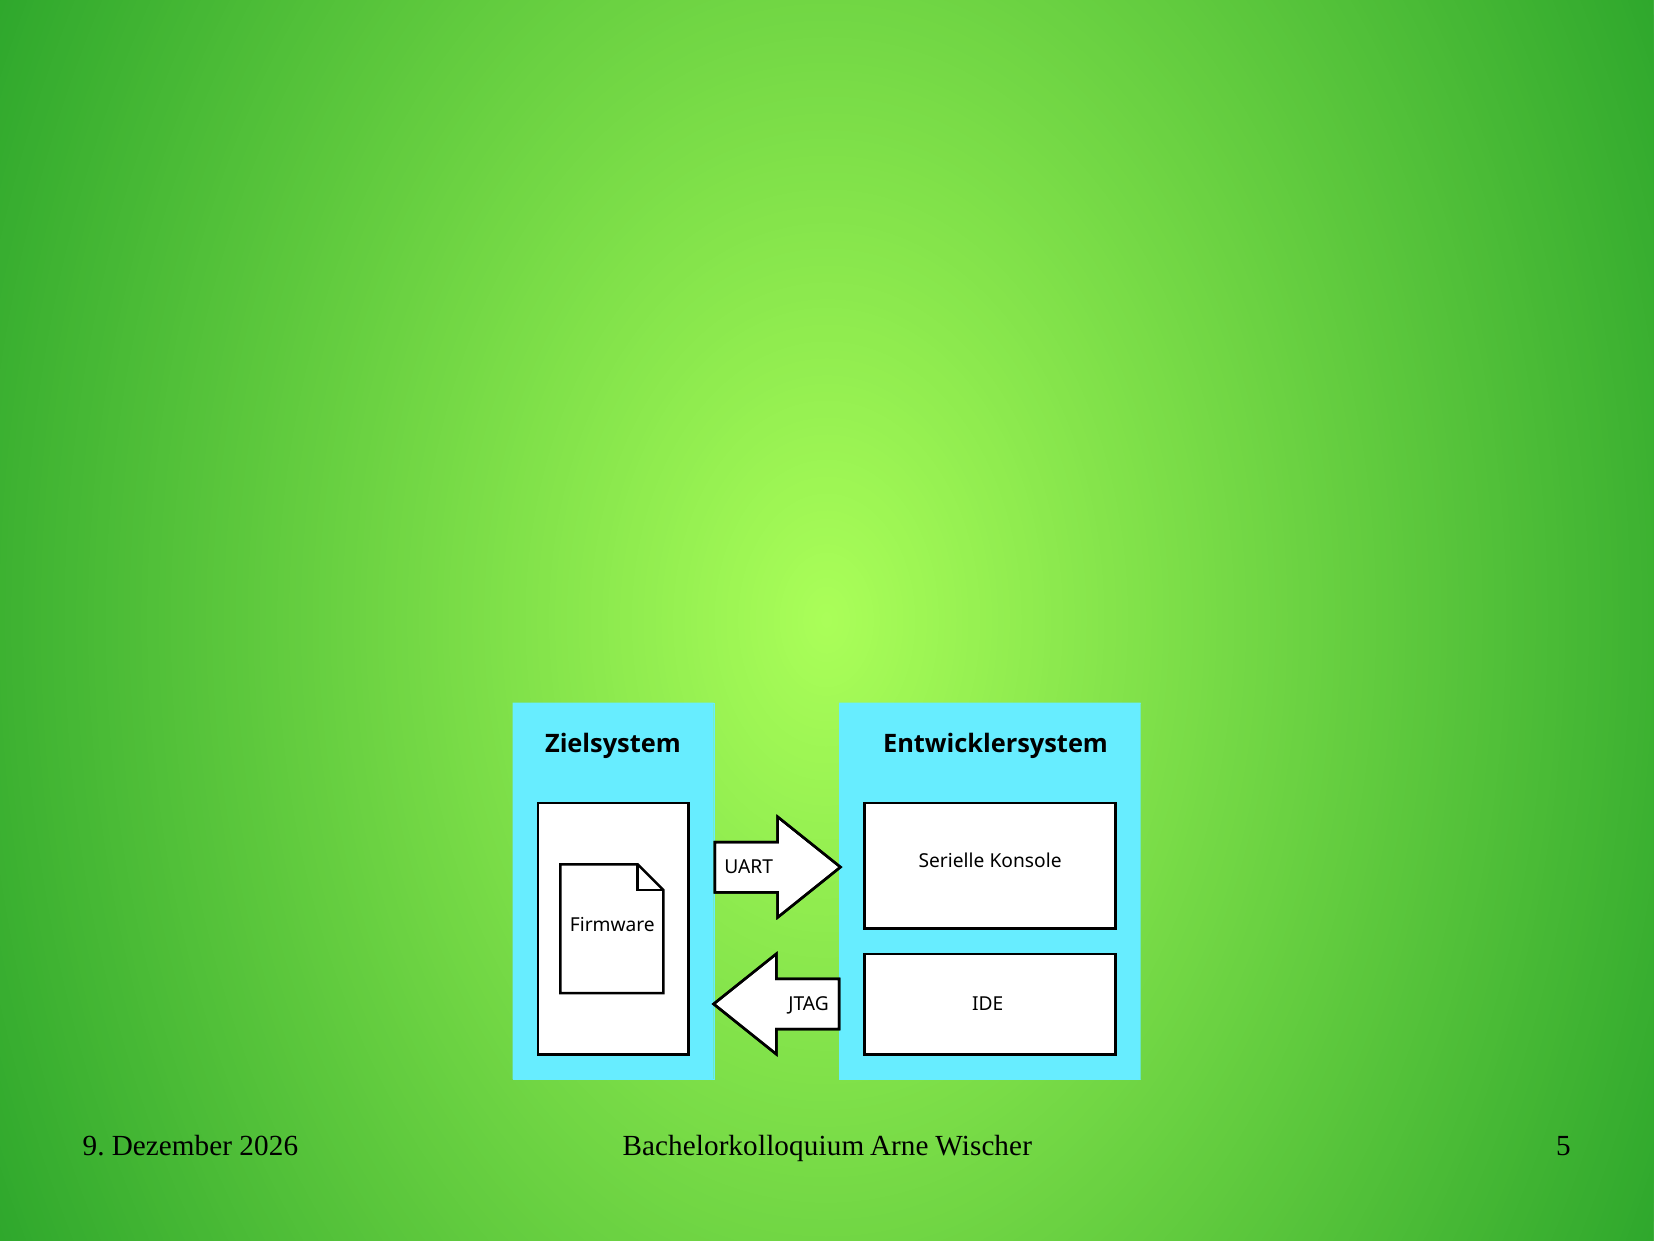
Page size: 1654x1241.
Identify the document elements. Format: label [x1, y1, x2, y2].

picture [512, 702, 1141, 1080]
